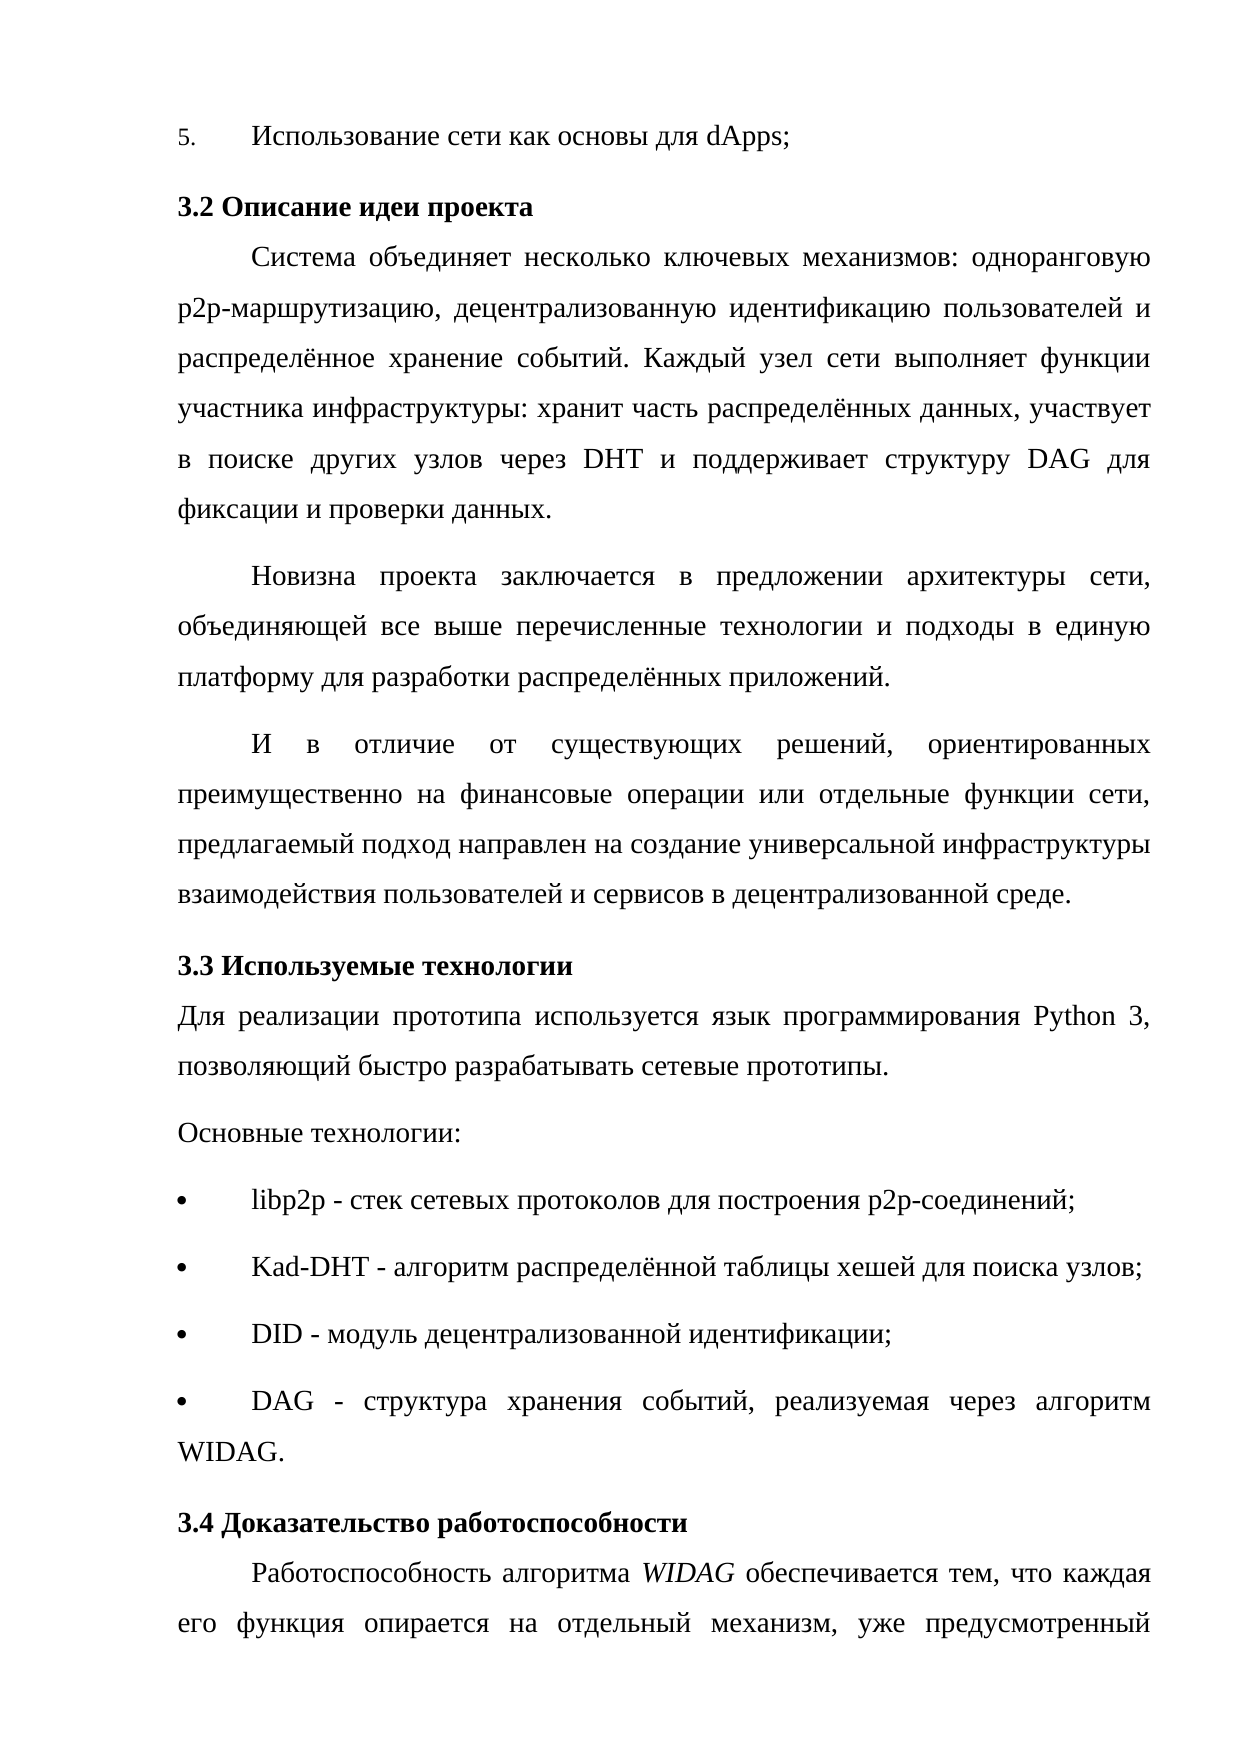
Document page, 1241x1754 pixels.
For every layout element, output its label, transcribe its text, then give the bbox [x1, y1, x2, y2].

text 3.2 Описание идеи проекта [177, 189, 1152, 223]
text Основные технологии: [177, 1115, 1152, 1149]
text 3.3 Используемые технологии [177, 948, 1152, 981]
list libp2p - стек сетевых протоколов для построения p2p-соединений; [177, 1182, 1152, 1216]
text Система объединяет несколько ключевых механизмов: одноранговую p2p-маршрутизацию, децентрализованную идентификацию пользователей и распределённое хранение событий. Каждый узел сети выполняет функции участника инфраструктуры: хранит часть распределённых данных, участвует в поиске других узлов через DHT и поддерживает структуру DAG для фиксации и проверки данных. [177, 239, 1152, 525]
list Kad-DHT - алгоритм распределённой таблицы хешей для поиска узлов; [177, 1249, 1152, 1283]
list Использование сети как основы для dApps; [177, 118, 1152, 152]
list DAG - структура хранения событий, реализуемая через алгоритм WIDAG. [177, 1383, 1152, 1467]
text Работоспособность алгоритма WIDAG обеспечивается тем, что каждая его функция опирается на отдельный механизм, уже предусмотренный [177, 1555, 1152, 1639]
list DID - модуль децентрализованной идентификации; [177, 1316, 1152, 1350]
text И в отличие от существующих решений, ориентированных преимущественно на финансовые операции или отдельные функции сети, предлагаемый подход направлен на создание универсальной инфраструктуры взаимодействия пользователей и сервисов в децентрализованной среде. [177, 726, 1152, 910]
text 3.4 Доказательство работоспособности [177, 1505, 1152, 1538]
text Новизна проекта заключается в предложении архитектуры сети, объединяющей все выше перечисленные технологии и подходы в единую платформу для разработки распределённых приложений. [177, 558, 1152, 692]
text Для реализации прототипа используется язык программирования Python 3, позволяющий быстро разрабатывать сетевые прототипы. [177, 998, 1152, 1082]
